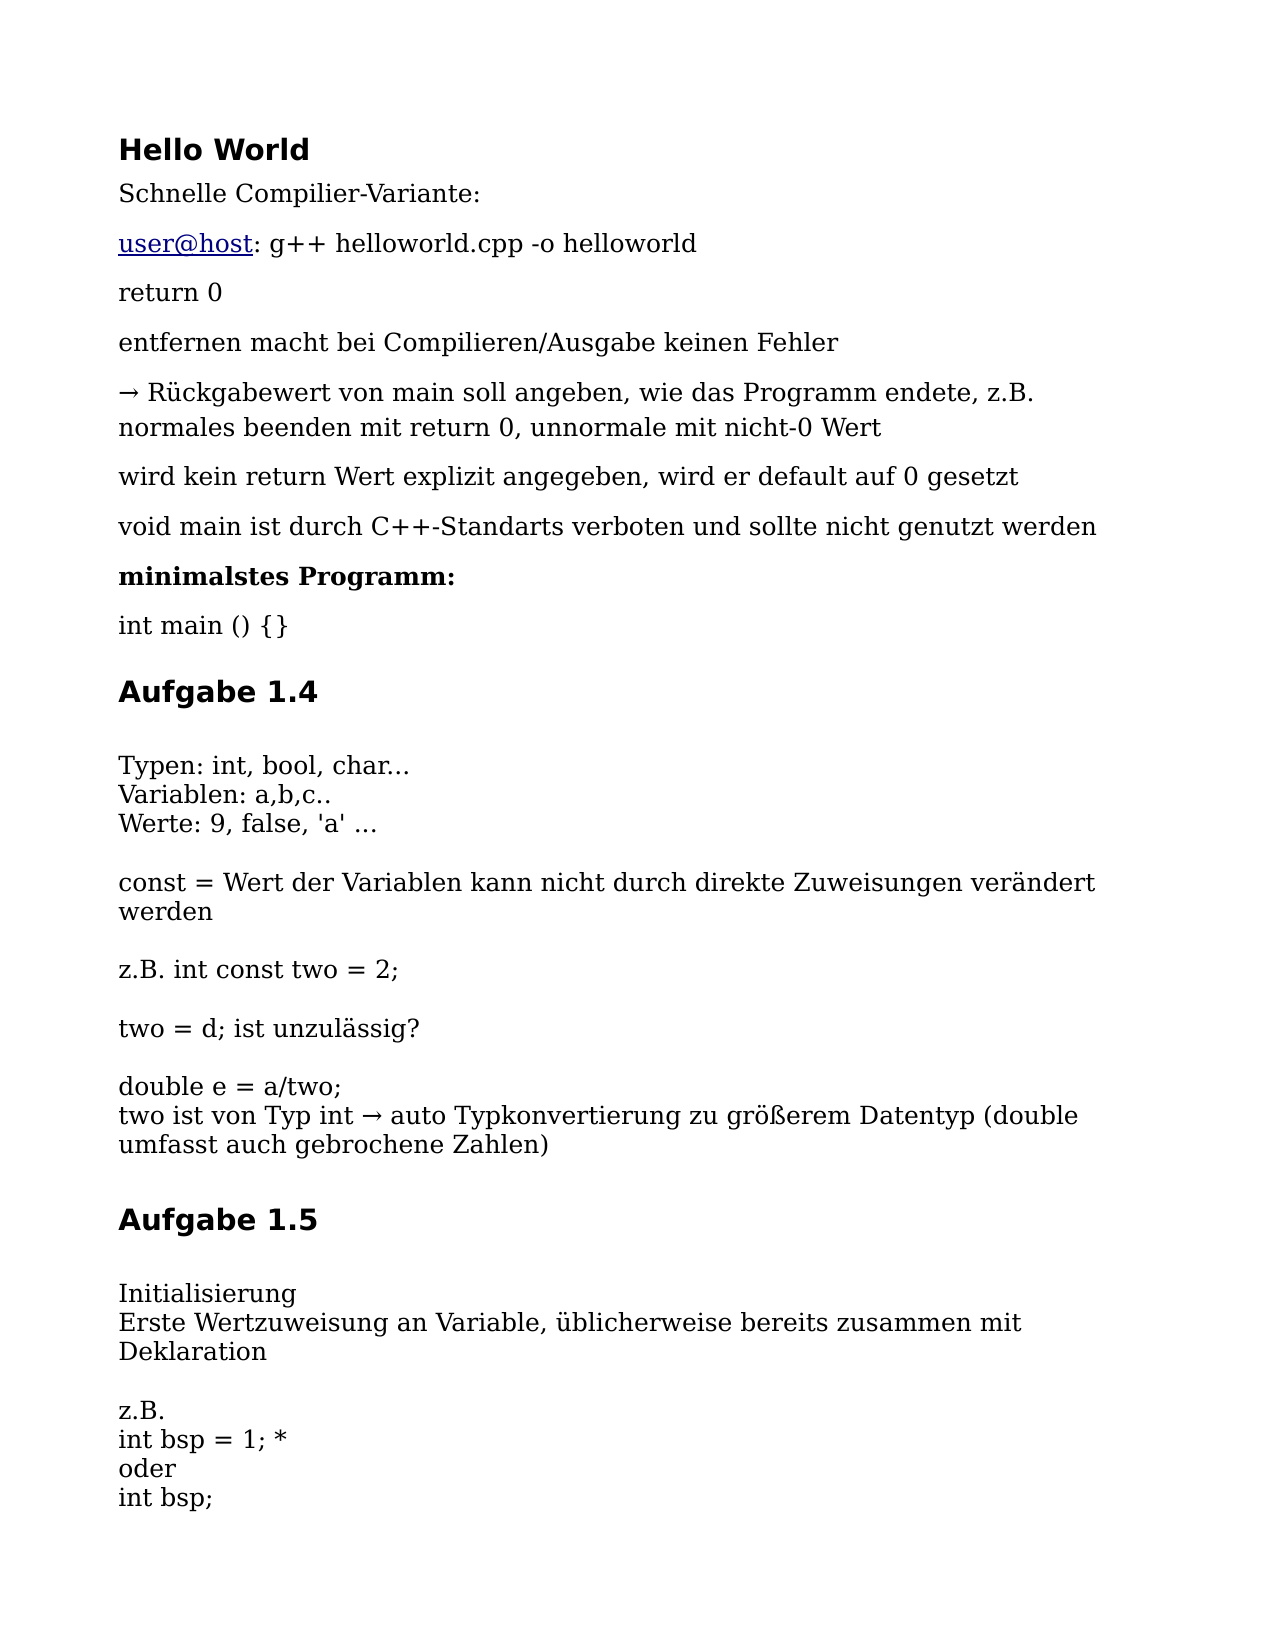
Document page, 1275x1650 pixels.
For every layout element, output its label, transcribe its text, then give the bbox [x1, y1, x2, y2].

text Erste Wertzuweisung an Variable, üblicherweise bereits zusammen mit Deklaration [118, 1308, 1157, 1367]
text int bsp; [118, 1483, 1157, 1512]
text const = Wert der Variablen kann nicht durch direkte Zuweisungen verändert werden [118, 868, 1157, 926]
text minimalstes Programm: [118, 561, 1157, 591]
text Variablen: a,b,c.. [118, 780, 1157, 809]
subtitle Hello World [118, 133, 1157, 167]
text Initialisierung [118, 1279, 1157, 1308]
text wird kein return Wert explizit angegeben, wird er default auf 0 gesetzt [118, 462, 1157, 491]
text Typen: int, bool, char... [118, 751, 1157, 780]
subtitle Aufgabe 1.4 [118, 675, 1157, 709]
text int main () {} [118, 611, 1157, 640]
text user@host: g++ helloworld.cpp -o helloworld [118, 229, 1157, 258]
text z.B. int const two = 2; [118, 955, 1157, 984]
text z.B. [118, 1396, 1157, 1425]
text int bsp = 1; * [118, 1425, 1157, 1454]
text void main ist durch C++-Standarts verboten und sollte nicht genutzt werden [118, 512, 1157, 541]
text entfernen macht bei Compilieren/Ausgabe keinen Fehler [118, 328, 1157, 357]
text → Rückgabewert von main soll angeben, wie das Programm endete, z.B. normales beenden mit return 0, unnormale mit nicht-0 Wert [118, 378, 1157, 442]
text oder [118, 1454, 1157, 1483]
text two = d; ist unzulässig? [118, 1014, 1157, 1043]
text Werte: 9, false, 'a' ... [118, 809, 1157, 839]
text double e = a/two; [118, 1072, 1157, 1101]
text Schnelle Compilier-Variante: [118, 179, 1157, 208]
subtitle Aufgabe 1.5 [118, 1203, 1157, 1237]
text return 0 [118, 278, 1157, 308]
text two ist von Typ int → auto Typkonvertierung zu größerem Datentyp (double umfasst auch gebrochene Zahlen) [118, 1101, 1157, 1159]
